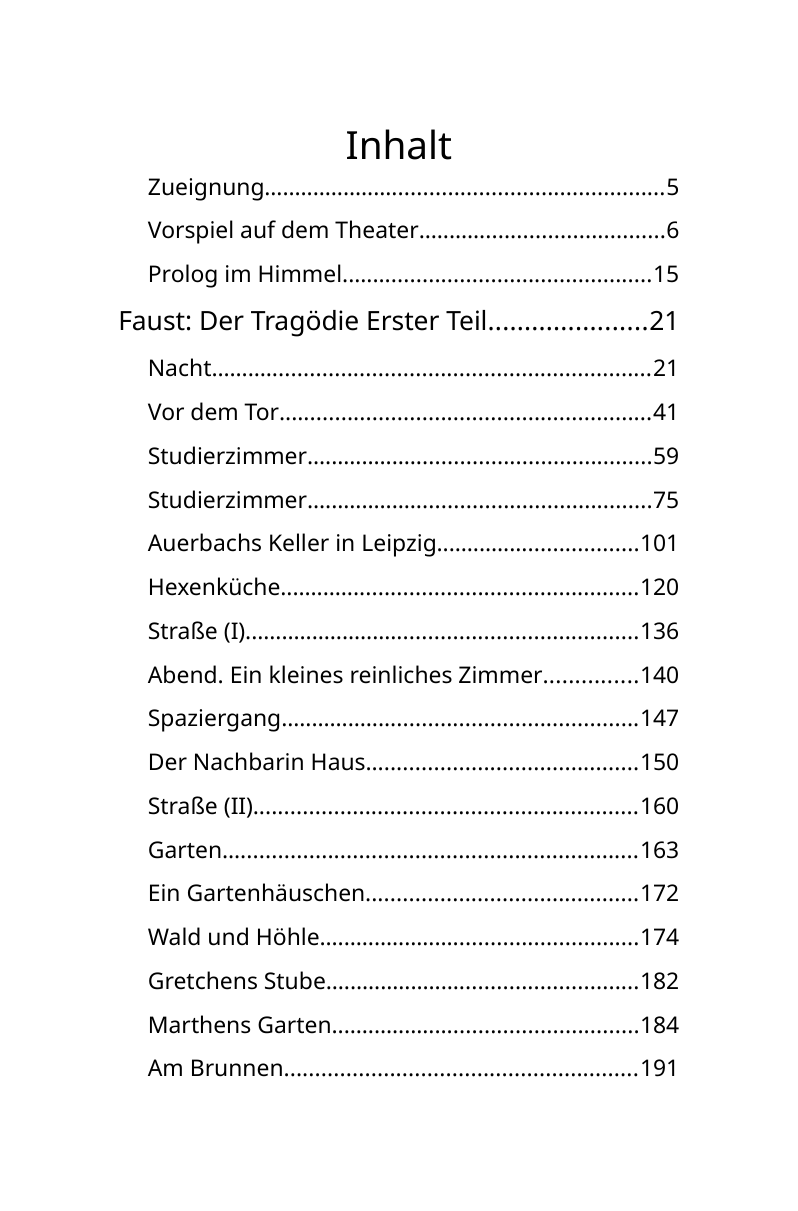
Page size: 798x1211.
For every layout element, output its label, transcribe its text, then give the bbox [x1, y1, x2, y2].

text Am Brunnen 191 [148, 1052, 679, 1083]
text Marthens Garten 184 [148, 1008, 679, 1040]
text Auerbachs Keller in Leipzig 101 [148, 527, 679, 558]
text Garten 163 [148, 833, 679, 865]
text Straße (I) 136 [148, 615, 679, 646]
text Hexenküche 120 [148, 571, 679, 602]
text Abend. Ein kleines reinliches Zimmer 140 [148, 658, 679, 690]
text Prolog im Himmel. 15 [148, 258, 679, 289]
text Nacht. 21 [148, 352, 679, 383]
text Zueignung 5 [148, 171, 679, 202]
subtitle Inhalt [118, 118, 679, 171]
text Ein Gartenhäuschen 172 [148, 877, 679, 908]
text Studierzimmer 59 [148, 440, 679, 471]
text Wald und Höhle 174 [148, 921, 679, 952]
text Spaziergang 147 [148, 702, 679, 733]
text Der Nachbarin Haus 150 [148, 746, 679, 777]
text Studierzimmer 75 [148, 483, 679, 515]
text Gretchens Stube. 182 [148, 965, 679, 996]
text Vorspiel auf dem Theater 6 [148, 214, 679, 246]
text Vor dem Tor 41 [148, 396, 679, 427]
text Faust: Der Tragödie Erster Teil 21 [118, 302, 679, 338]
text Straße (II) 160 [148, 790, 679, 821]
